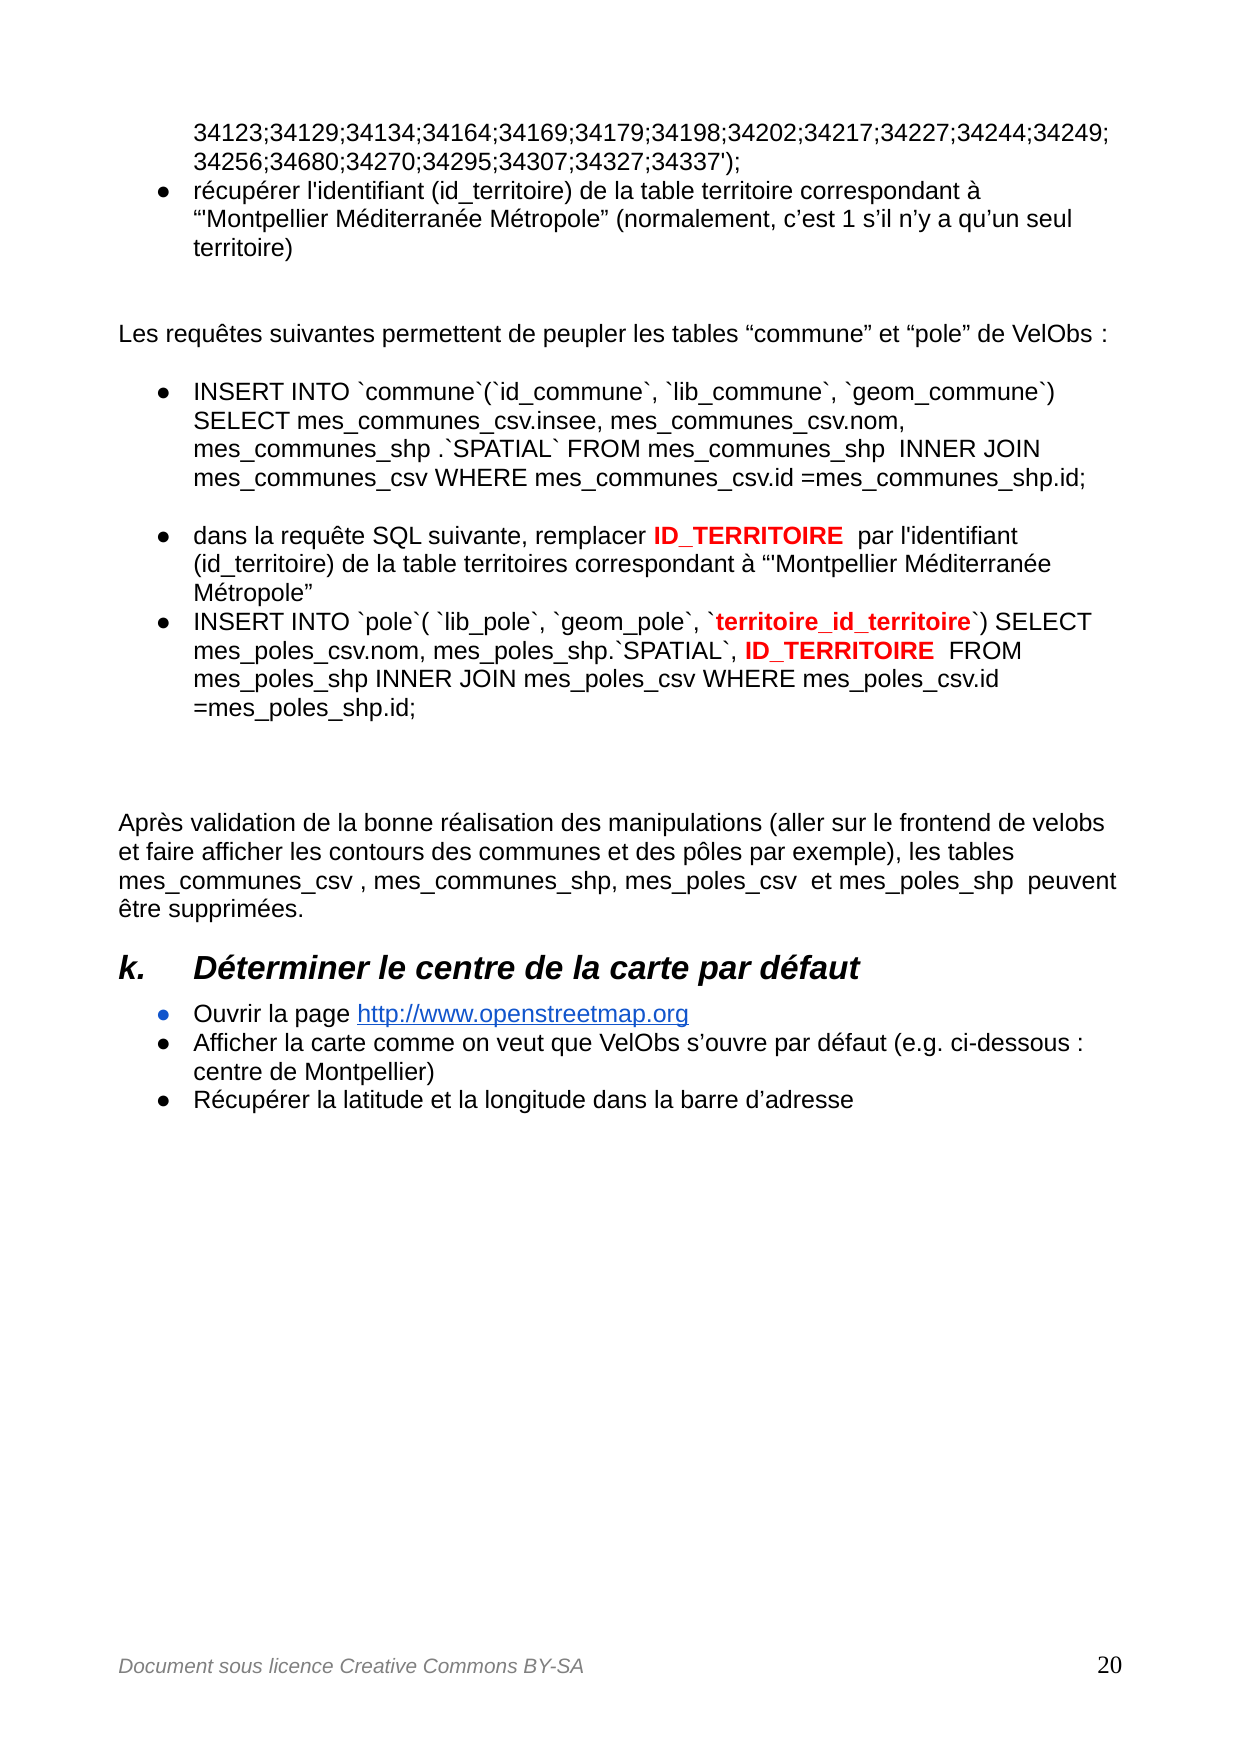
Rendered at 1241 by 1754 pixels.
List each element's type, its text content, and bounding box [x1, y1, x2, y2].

list Ouvrir la page http://www.openstreetmap.org [156, 999, 1122, 1028]
text Les requêtes suivantes permettent de peupler les tables “commune” et “pole” de VelObs : [118, 319, 1122, 348]
list Afficher la carte comme on veut que VelObs s’ouvre par défaut (e.g. ci-dessous : centre de Montpellier) [156, 1028, 1122, 1085]
list dans la requête SQL suivante, remplacer ID_TERRITOIRE par l'identifiant (id_territoire) de la table territoires correspondant à “'Montpellier Méditerranée Métropole” [156, 521, 1122, 607]
list INSERT INTO `commune`(`id_commune`, `lib_commune`, `geom_commune`) SELECT mes_communes_csv.insee, mes_communes_csv.nom, mes_communes_shp .`SPATIAL` FROM mes_communes_shp INNER JOIN mes_communes_csv WHERE mes_communes_csv.id =mes_communes_shp.id; [156, 377, 1122, 492]
list INSERT INTO `pole`( `lib_pole`, `geom_pole`, `territoire_id_territoire`) SELECT mes_poles_csv.nom, mes_poles_shp.`SPATIAL`, ID_TERRITOIRE FROM mes_poles_shp INNER JOIN mes_poles_csv WHERE mes_poles_csv.id =mes_poles_shp.id; [156, 607, 1122, 722]
text Après validation de la bonne réalisation des manipulations (aller sur le frontend de velobs et faire afficher les contours des communes et des pôles par exemple), les tables mes_communes_csv , mes_communes_shp, mes_poles_csv et mes_poles_shp peuvent être supprimées. [118, 808, 1122, 923]
list récupérer l'identifiant (id_territoire) de la table territoire correspondant à “'Montpellier Méditerranée Métropole” (normalement, c’est 1 s’il n’y a qu’un seul territoire) [156, 176, 1122, 262]
subtitle Déterminer le centre de la carte par défaut [118, 948, 1122, 987]
list 34123;34129;34134;34164;34169;34179;34198;34202;34217;34227;34244;34249;34256;34680;34270;34295;34307;34327;34337'); [156, 118, 1122, 176]
list Récupérer la latitude et la longitude dans la barre d’adresse [156, 1085, 1122, 1114]
